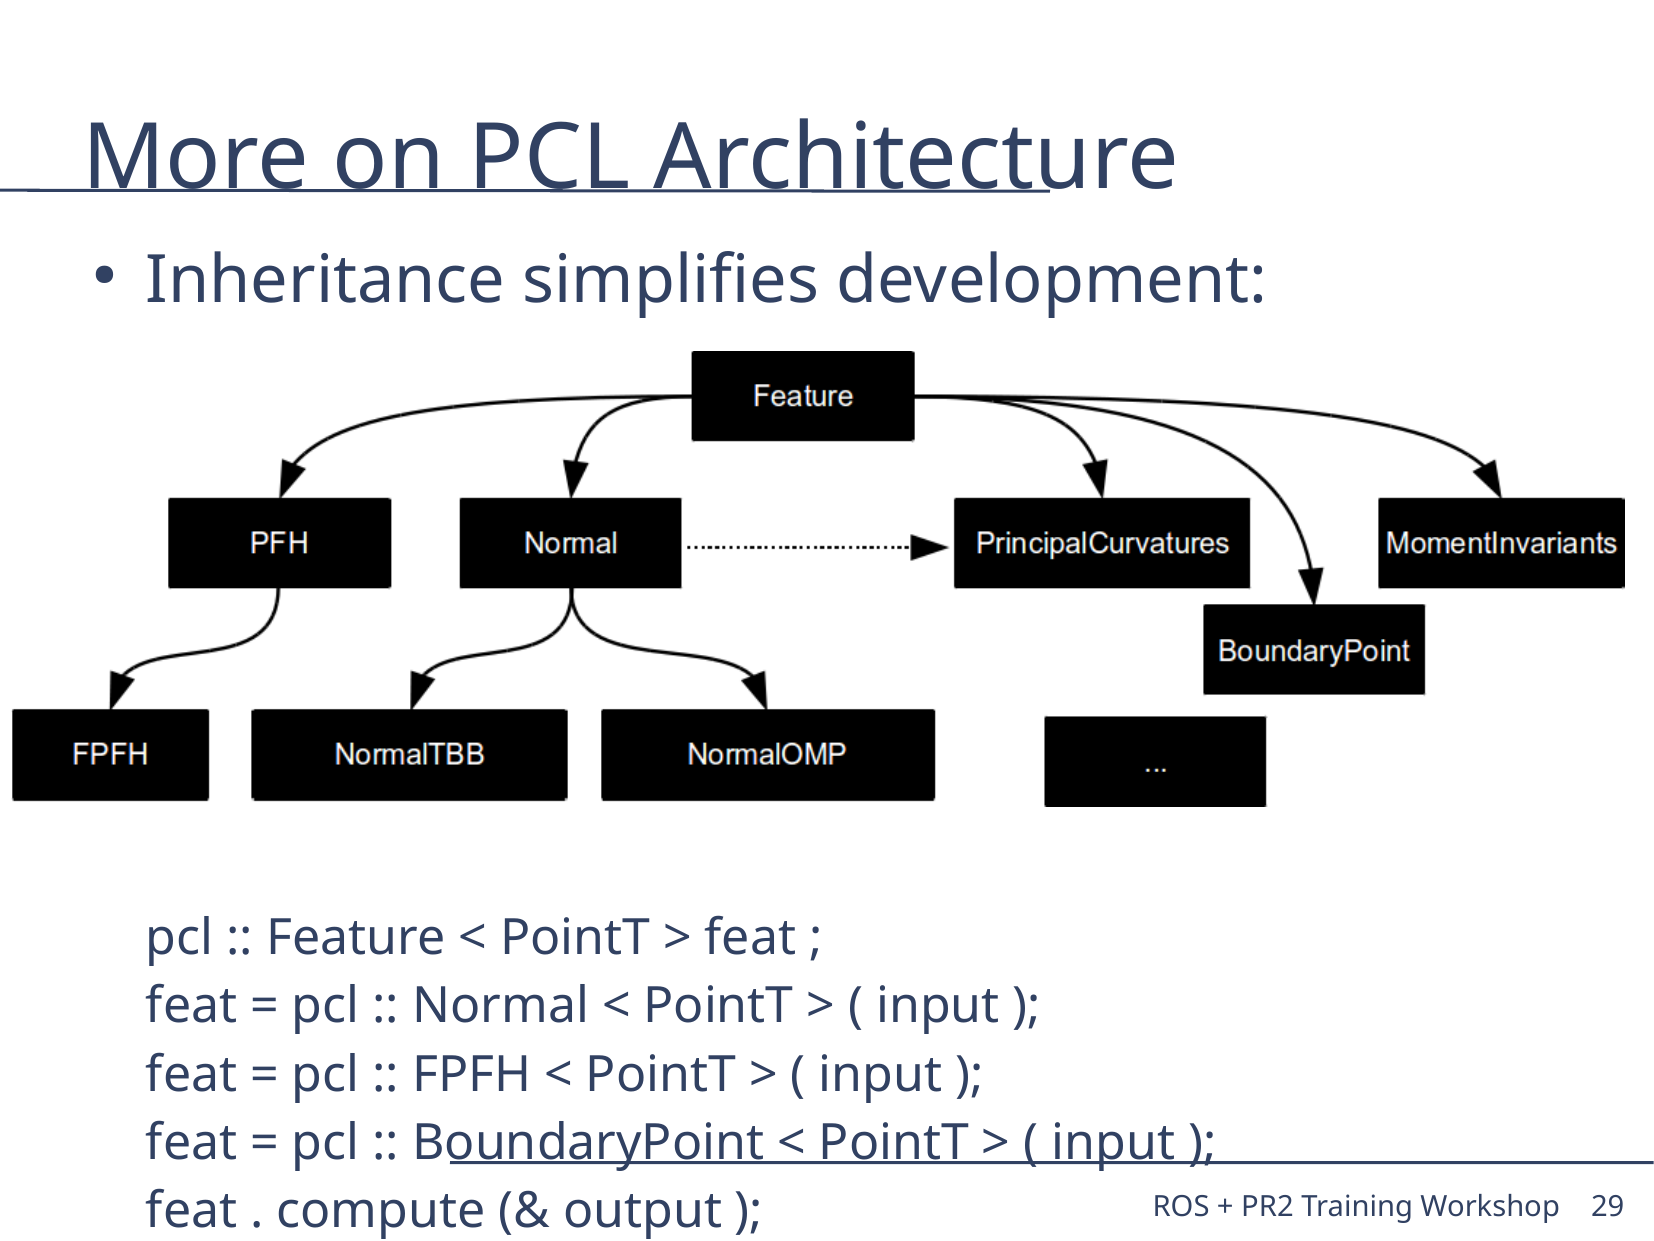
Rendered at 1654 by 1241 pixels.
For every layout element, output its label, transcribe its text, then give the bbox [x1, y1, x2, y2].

title More on PCL Architecture [82, 56, 1571, 250]
picture [11, 351, 1625, 807]
list Inheritance simplifies development: pcl :: Feature < PointT > feat ; feat = pcl :: Normal < PointT > ( input ); feat = pcl :: FPFH < PointT > ( input ); feat = pcl :: BoundaryPoint < PointT > ( input ); feat . compute (& output ); [75, 807, 1564, 1241]
list Inheritance simplifies development: pcl :: Feature < PointT > feat ; feat = pcl :: Normal < PointT > ( input ); feat = pcl :: FPFH < PointT > ( input ); feat = pcl :: BoundaryPoint < PointT > ( input ); feat . compute (& output ); [75, 231, 1564, 351]
